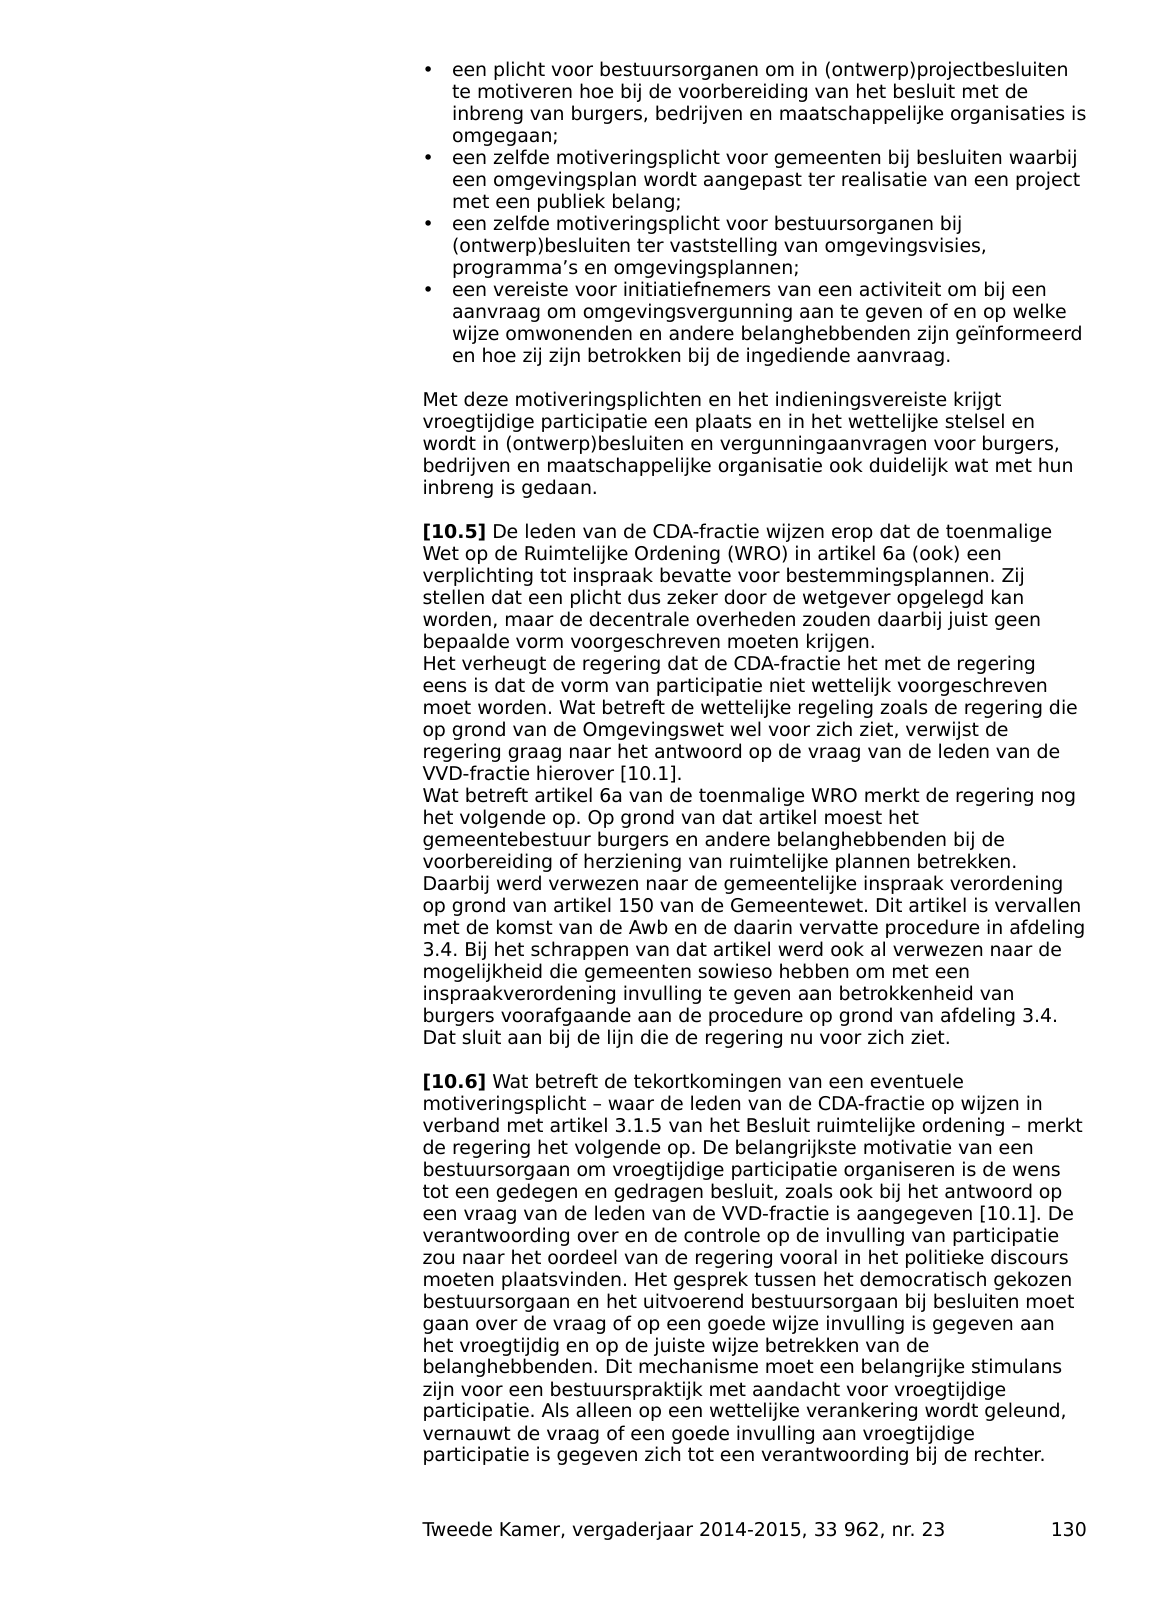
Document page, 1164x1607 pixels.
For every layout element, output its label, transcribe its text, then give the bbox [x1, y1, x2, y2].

text [10.6] Wat betreft de tekortkomingen van een eventuele motiveringsplicht – waar de leden van de CDA-fractie op wijzen in verband met artikel 3.1.5 van het Besluit ruimtelijke ordening – merkt de regering het volgende op. De belangrijkste motivatie van een bestuursorgaan om vroegtijdige participatie organiseren is de wens tot een gedegen en gedragen besluit, zoals ook bij het antwoord op een vraag van de leden van de VVD-fractie is aangegeven [10.1]. De verantwoording over en de controle op de invulling van participatie zou naar het oordeel van de regering vooral in het politieke discours moeten plaatsvinden. Het gesprek tussen het democratisch gekozen bestuursorgaan en het uitvoerend bestuursorgaan bij besluiten moet gaan over de vraag of op een goede wijze invulling is gegeven aan het vroegtijdig en op de juiste wijze betrekken van de belanghebbenden. Dit mechanisme moet een belangrijke stimulans zijn voor een bestuurspraktijk met aandacht voor vroegtijdige participatie. Als alleen op een wettelijke verankering wordt geleund, vernauwt de vraag of een goede invulling aan vroegtijdige participatie is gegeven zich tot een verantwoording bij de rechter. [422, 1071, 1087, 1466]
text • een zelfde motiveringsplicht voor bestuursorganen bij (ontwerp)besluiten ter vaststelling van omgevingsvisies, programma’s en omgevingsplannen; [422, 213, 1087, 279]
text Het verheugt de regering dat de CDA-fractie het met de regering eens is dat de vorm van participatie niet wettelijk voorgeschreven moet worden. Wat betreft de wettelijke regeling zoals de regering die op grond van de Omgevingswet wel voor zich ziet, verwijst de regering graag naar het antwoord op de vraag van de leden van de VVD-fractie hierover [10.1]. [422, 653, 1087, 785]
text • een vereiste voor initiatiefnemers van een activiteit om bij een aanvraag om omgevingsvergunning aan te geven of en op welke wijze omwonenden en andere belanghebbenden zijn geïnformeerd en hoe zij zijn betrokken bij de ingediende aanvraag. [422, 279, 1087, 367]
text [10.5] De leden van de CDA-fractie wijzen erop dat de toenmalige Wet op de Ruimtelijke Ordening (WRO) in artikel 6a (ook) een verplichting tot inspraak bevatte voor bestemmingsplannen. Zij stellen dat een plicht dus zeker door de wetgever opgelegd kan worden, maar de decentrale overheden zouden daarbij juist geen bepaalde vorm voorgeschreven moeten krijgen. [422, 521, 1087, 653]
text • een plicht voor bestuursorganen om in (ontwerp)projectbesluiten te motiveren hoe bij de voorbereiding van het besluit met de inbreng van burgers, bedrijven en maatschappelijke organisaties is omgegaan; [422, 59, 1087, 147]
text Met deze motiveringsplichten en het indieningsvereiste krijgt vroegtijdige participatie een plaats en in het wettelijke stelsel en wordt in (ontwerp)besluiten en vergunningaanvragen voor burgers, bedrijven en maatschappelijke organisatie ook duidelijk wat met hun inbreng is gedaan. [422, 389, 1087, 499]
text • een zelfde motiveringsplicht voor gemeenten bij besluiten waarbij een omgevingsplan wordt aangepast ter realisatie van een project met een publiek belang; [422, 147, 1087, 213]
text Wat betreft artikel 6a van de toenmalige WRO merkt de regering nog het volgende op. Op grond van dat artikel moest het gemeentebestuur burgers en andere belanghebbenden bij de voorbereiding of herziening van ruimtelijke plannen betrekken. Daarbij werd verwezen naar de gemeentelijke inspraak verordening op grond van artikel 150 van de Gemeentewet. Dit artikel is vervallen met de komst van de Awb en de daarin vervatte procedure in afdeling 3.4. Bij het schrappen van dat artikel werd ook al verwezen naar de mogelijkheid die gemeenten sowieso hebben om met een inspraakverordening invulling te geven aan betrokkenheid van burgers voorafgaande aan de procedure op grond van afdeling 3.4. Dat sluit aan bij de lijn die de regering nu voor zich ziet. [422, 785, 1087, 1048]
